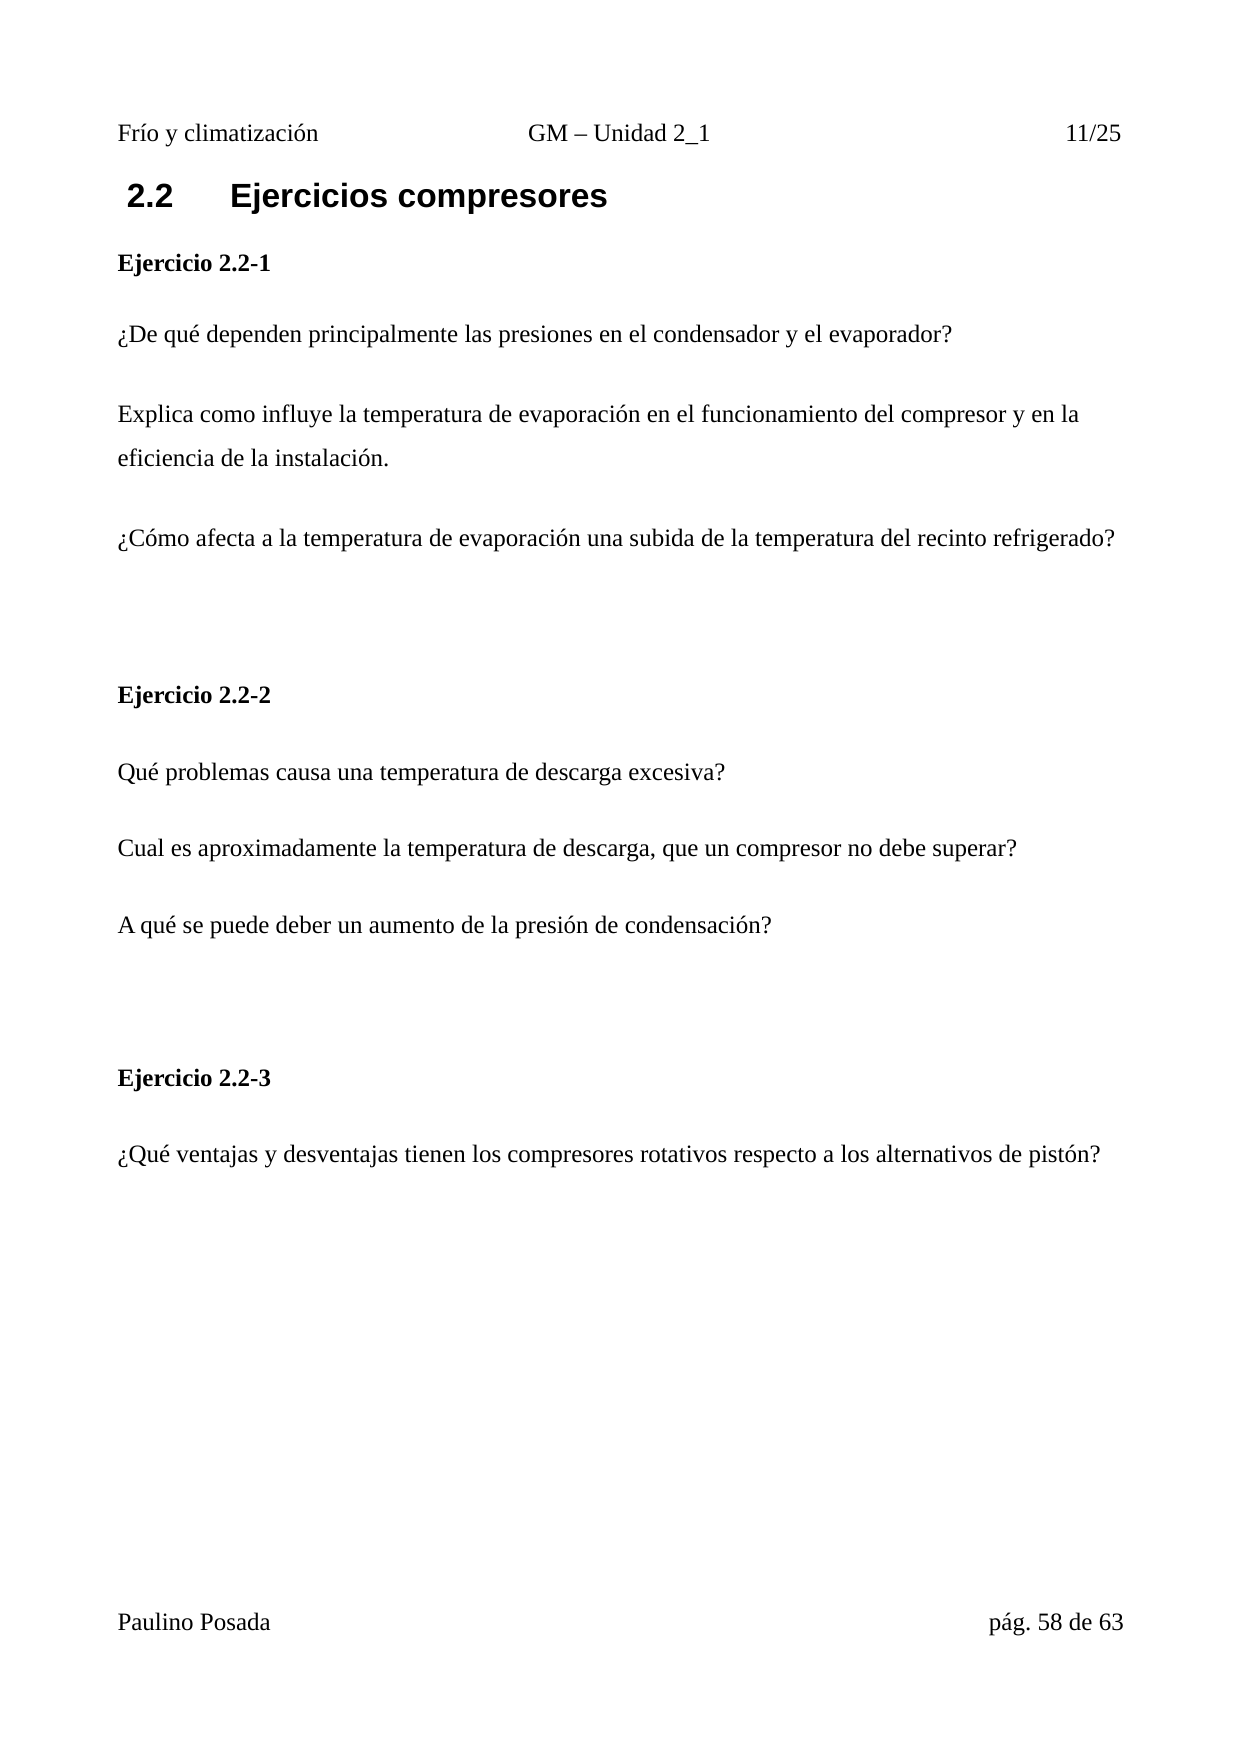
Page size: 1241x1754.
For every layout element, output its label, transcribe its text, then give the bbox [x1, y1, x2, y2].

text Ejercicio 2.2-1 [117, 248, 1123, 277]
text ¿De qué dependen principalmente las presiones en el condensador y el evaporador? [117, 319, 1123, 348]
text Explica como influye la temperatura de evaporación en el funcionamiento del compresor y en la eficiencia de la instalación. [117, 399, 1123, 471]
text Ejercicio 2.2-2 [117, 680, 1123, 709]
text A qué se puede deber un aumento de la presión de condensación? [117, 910, 1123, 938]
text Cual es aproximadamente la temperatura de descarga, que un compresor no debe superar? [117, 833, 1123, 862]
subtitle Ejercicios compresores [117, 176, 1123, 215]
text ¿Qué ventajas y desventajas tienen los compresores rotativos respecto a los alternativos de pistón? [117, 1139, 1123, 1168]
text Ejercicio 2.2-3 [117, 1063, 1123, 1091]
text Qué problemas causa una temperatura de descarga excesiva? [117, 757, 1123, 786]
text ¿Cómo afecta a la temperatura de evaporación una subida de la temperatura del recinto refrigerado? [117, 523, 1123, 552]
